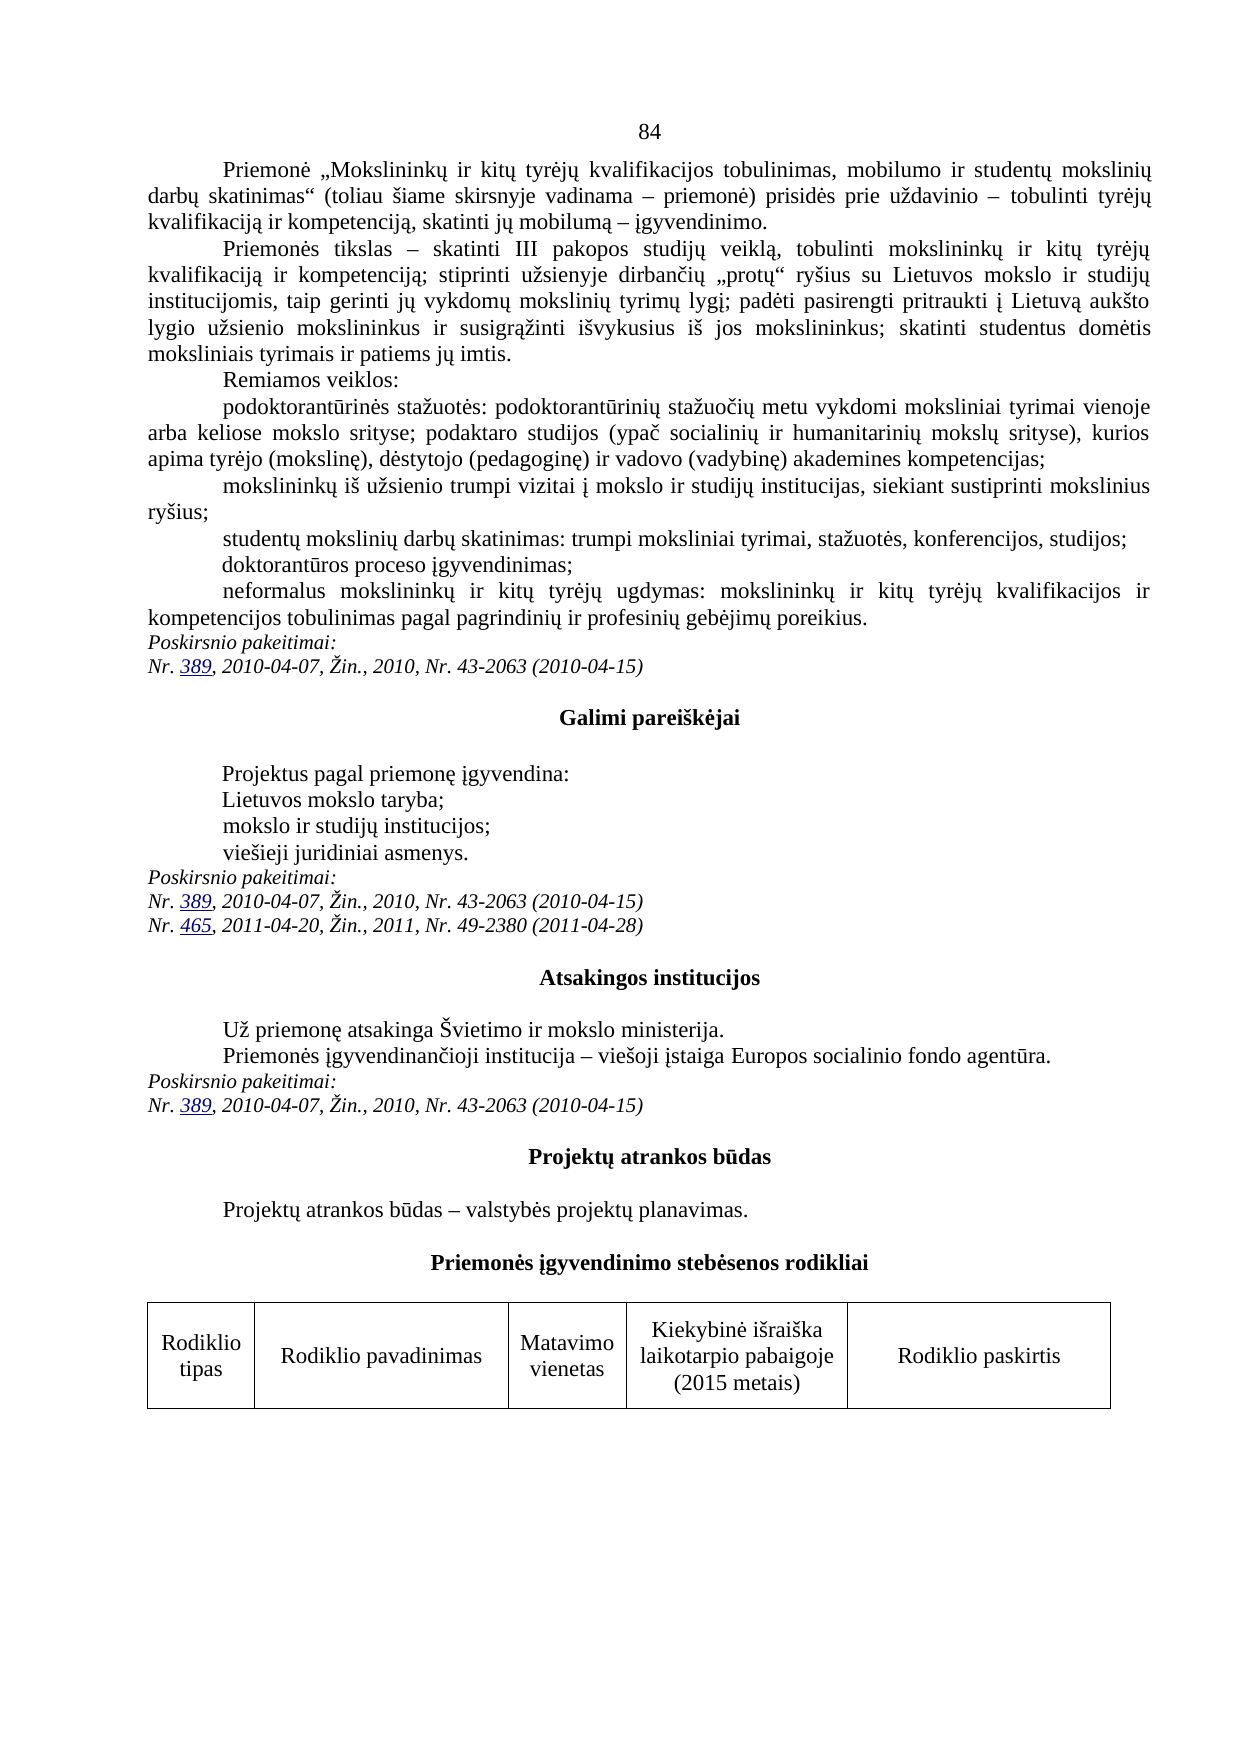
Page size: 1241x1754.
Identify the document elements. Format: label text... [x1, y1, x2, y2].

text mokslininkų iš užsienio trumpi vizitai į mokslo ir studijų institucijas, siekiant sustiprinti mokslinius ryšius; [148, 472, 1152, 524]
text Atsakingos institucijos [148, 963, 1152, 990]
text Priemonės tikslas – skatinti III pakopos studijų veiklą, tobulinti mokslininkų ir kitų tyrėjų kvalifikaciją ir kompetenciją; stiprinti užsienyje dirbančių „protų“ ryšius su Lietuvos mokslo ir studijų institucijomis, taip gerinti jų vykdomų mokslinių tyrimų lygį; padėti pasirengti pritraukti į Lietuvą aukšto lygio užsienio mokslininkus ir susigrąžinti išvykusius iš jos mokslininkus; skatinti studentus domėtis moksliniais tyrimais ir patiems jų imtis. [148, 235, 1152, 366]
table_header Rodiklio tipas [148, 1303, 254, 1408]
text Lietuvos mokslo taryba; [148, 786, 1152, 812]
text Remiamos veiklos: [148, 366, 1152, 393]
text Galimi pareiškėjai [148, 704, 1152, 731]
text neformalus mokslininkų ir kitų tyrėjų ugdymas: mokslininkų ir kitų tyrėjų kvalifikacijos ir kompetencijos tobulinimas pagal pagrindinių ir profesinių gebėjimų poreikius. [148, 577, 1152, 630]
text Projektų atrankos būdas [148, 1143, 1152, 1170]
text podoktorantūrinės stažuotės: podoktorantūrinių stažuočių metu vykdomi moksliniai tyrimai vienoje arba keliose mokslo srityse; podaktaro studijos (ypač socialinių ir humanitarinių mokslų srityse), kurios apima tyrėjo (mokslinę), dėstytojo (pedagoginę) ir vadovo (vadybinę) akademines kompetencijas; [148, 393, 1152, 472]
text Projektų atrankos būdas – valstybės projektų planavimas. [148, 1196, 1152, 1222]
text Už priemonę atsakinga Švietimo ir mokslo ministerija. [148, 1016, 1152, 1043]
table_header Kiekybinė išraiška laikotarpio pabaigoje (2015 metais) [627, 1303, 847, 1408]
text Poskirsnio pakeitimai: [148, 865, 1152, 889]
table_header Rodiklio paskirtis [848, 1303, 1110, 1408]
text Priemonės įgyvendinančioji institucija – viešoji įstaiga Europos socialinio fondo agentūra. [148, 1043, 1152, 1069]
text Nr. 465, 2011-04-20, Žin., 2011, Nr. 49-2380 (2011-04-28) [148, 913, 1152, 937]
text Poskirsnio pakeitimai: [148, 1069, 1152, 1093]
text Projektus pagal priemonę įgyvendina: [148, 759, 1152, 786]
text doktorantūros proceso įgyvendinimas; [148, 551, 1152, 577]
text Nr. 389, 2010-04-07, Žin., 2010, Nr. 43-2063 (2010-04-15) [148, 654, 1152, 678]
text Poskirsnio pakeitimai: [148, 630, 1152, 654]
text studentų mokslinių darbų skatinimas: trumpi moksliniai tyrimai, stažuotės, konferencijos, studijos; [148, 524, 1152, 551]
table_header Rodiklio pavadinimas [255, 1303, 508, 1408]
text Priemonė „Mokslininkų ir kitų tyrėjų kvalifikacijos tobulinimas, mobilumo ir studentų mokslinių darbų skatinimas“ (toliau šiame skirsnyje vadinama – priemonė) prisidės prie uždavinio – tobulinti tyrėjų kvalifikaciją ir kompetenciją, skatinti jų mobilumą – įgyvendinimo. [148, 156, 1152, 235]
text viešieji juridiniai asmenys. [148, 839, 1152, 865]
table_header Matavimo vienetas [509, 1303, 626, 1408]
text mokslo ir studijų institucijos; [148, 812, 1152, 839]
text Priemonės įgyvendinimo stebėsenos rodikliai [148, 1249, 1152, 1275]
text Nr. 389, 2010-04-07, Žin., 2010, Nr. 43-2063 (2010-04-15) [148, 889, 1152, 913]
text Nr. 389, 2010-04-07, Žin., 2010, Nr. 43-2063 (2010-04-15) [148, 1093, 1152, 1117]
